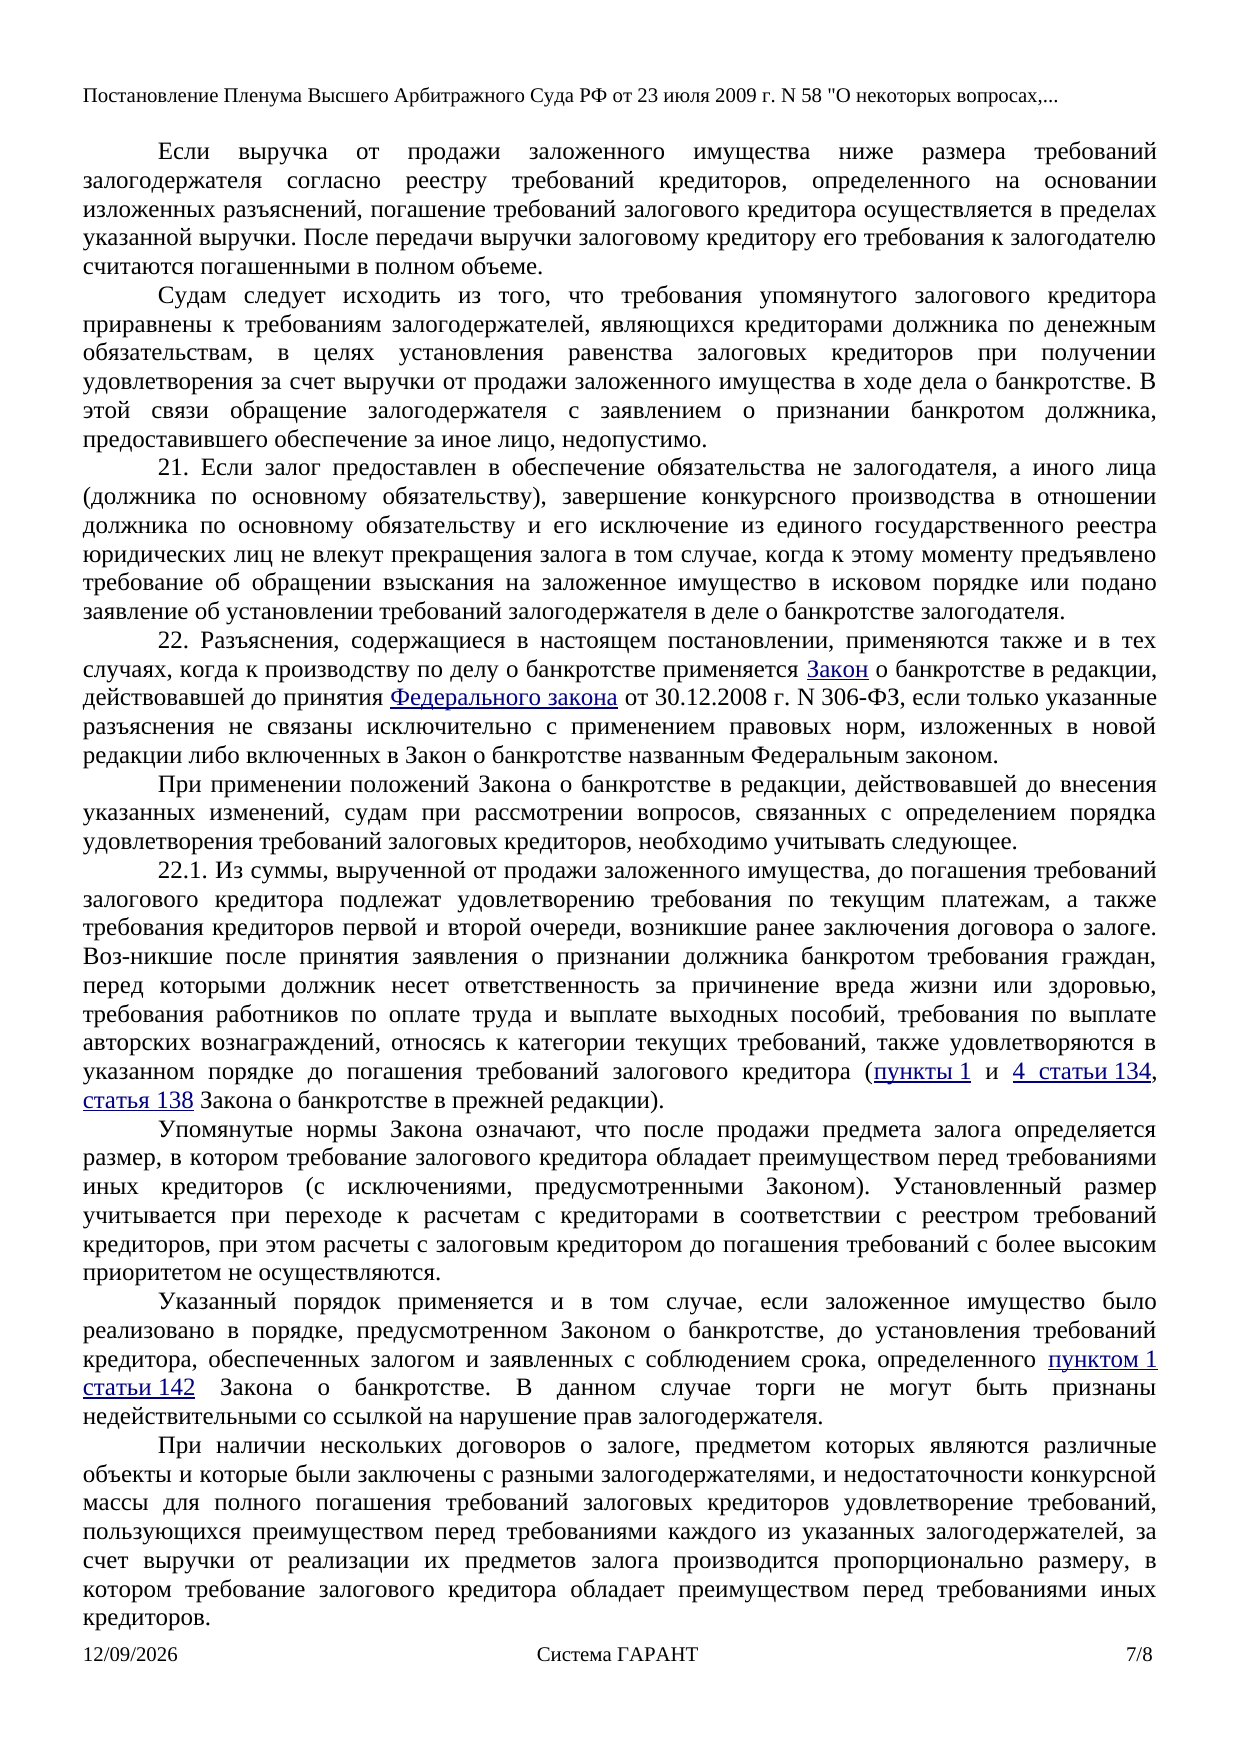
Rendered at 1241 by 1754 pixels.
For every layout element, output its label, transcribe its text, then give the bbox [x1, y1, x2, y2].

text При наличии нескольких договоров о залоге, предметом которых являются различные объекты и которые были заключены с разными залогодержателями, и недостаточности конкурсной массы для полного погашения требований залоговых кредиторов удовлетворение требований, пользующихся преимуществом перед требованиями каждого из указанных залогодержателей, за счет выручки от реализации их предметов залога производится пропорционально размеру, в котором требование залогового кредитора обладает преимуществом перед требованиями иных кредиторов. [83, 1430, 1157, 1631]
text Упомянутые нормы Закона означают, что после продажи предмета залога определяется размер, в котором требование залогового кредитора обладает преимуществом перед требованиями иных кредиторов (с исключениями, предусмотренными Законом). Установленный размер учитывается при переходе к расчетам с кредиторами в соответствии с реестром требований кредиторов, при этом расчеты с залоговым кредитором до погашения требований с более высоким приоритетом не осуществляются. [83, 1114, 1157, 1286]
text 22. Разъяснения, содержащиеся в настоящем постановлении, применяются также и в тех случаях, когда к производству по делу о банкротстве применяется Закон о банкротстве в редакции, действовавшей до принятия Федерального закона от 30.12.2008 г. N 306-ФЗ, если только указанные разъяснения не связаны исключительно с применением правовых норм, изложенных в новой редакции либо включенных в Закон о банкротстве названным Федеральным законом. [83, 625, 1157, 769]
text 21. Если залог предоставлен в обеспечение обязательства не залогодателя, а иного лица (должника по основному обязательству), завершение конкурсного производства в отношении должника по основному обязательству и его исключение из единого государственного реестра юридических лиц не влекут прекращения залога в том случае, когда к этому моменту предъявлено требование об обращении взыскания на заложенное имущество в исковом порядке или подано заявление об установлении требований залогодержателя в деле о банкротстве залогодателя. [83, 452, 1157, 625]
text 22.1. Из суммы, вырученной от продажи заложенного имущества, до погашения требований залогового кредитора подлежат удовлетворению требования по текущим платежам, а также требования кредиторов первой и второй очереди, возникшие ранее заключения договора о залоге. Воз-никшие после принятия заявления о признании должника банкротом требования граждан, перед которыми должник несет ответственность за причинение вреда жизни или здоровью, требования работников по оплате труда и выплате выходных пособий, требования по выплате авторских вознаграждений, относясь к категории текущих требований, также удовлетворяются в указанном порядке до погашения требований залогового кредитора (пункты 1 и 4 статьи 134, статья 138 Закона о банкротстве в прежней редакции). [83, 855, 1157, 1114]
text Судам следует исходить из того, что требования упомянутого залогового кредитора приравнены к требованиям залогодержателей, являющихся кредиторами должника по денежным обязательствам, в целях установления равенства залоговых кредиторов при получении удовлетворения за счет выручки от продажи заложенного имущества в ходе дела о банкротстве. В этой связи обращение залогодержателя с заявлением о признании банкротом должника, предоставившего обеспечение за иное лицо, недопустимо. [83, 280, 1157, 452]
text Указанный порядок применяется и в том случае, если заложенное имущество было реализовано в порядке, предусмотренном Законом о банкротстве, до установления требований кредитора, обеспеченных залогом и заявленных с соблюдением срока, определенного пунктом 1 статьи 142 Закона о банкротстве. В данном случае торги не могут быть признаны недействительными со ссылкой на нарушение прав залогодержателя. [83, 1286, 1157, 1430]
text Если выручка от продажи заложенного имущества ниже размера требований залогодержателя согласно реестру требований кредиторов, определенного на основании изложенных разъяснений, погашение требований залогового кредитора осуществляется в пределах указанной выручки. После передачи выручки залоговому кредитору его требования к залогодателю считаются погашенными в полном объеме. [83, 136, 1157, 280]
text При применении положений Закона о банкротстве в редакции, действовавшей до внесения указанных изменений, судам при рассмотрении вопросов, связанных с определением порядка удовлетворения требований залоговых кредиторов, необходимо учитывать следующее. [83, 769, 1157, 855]
